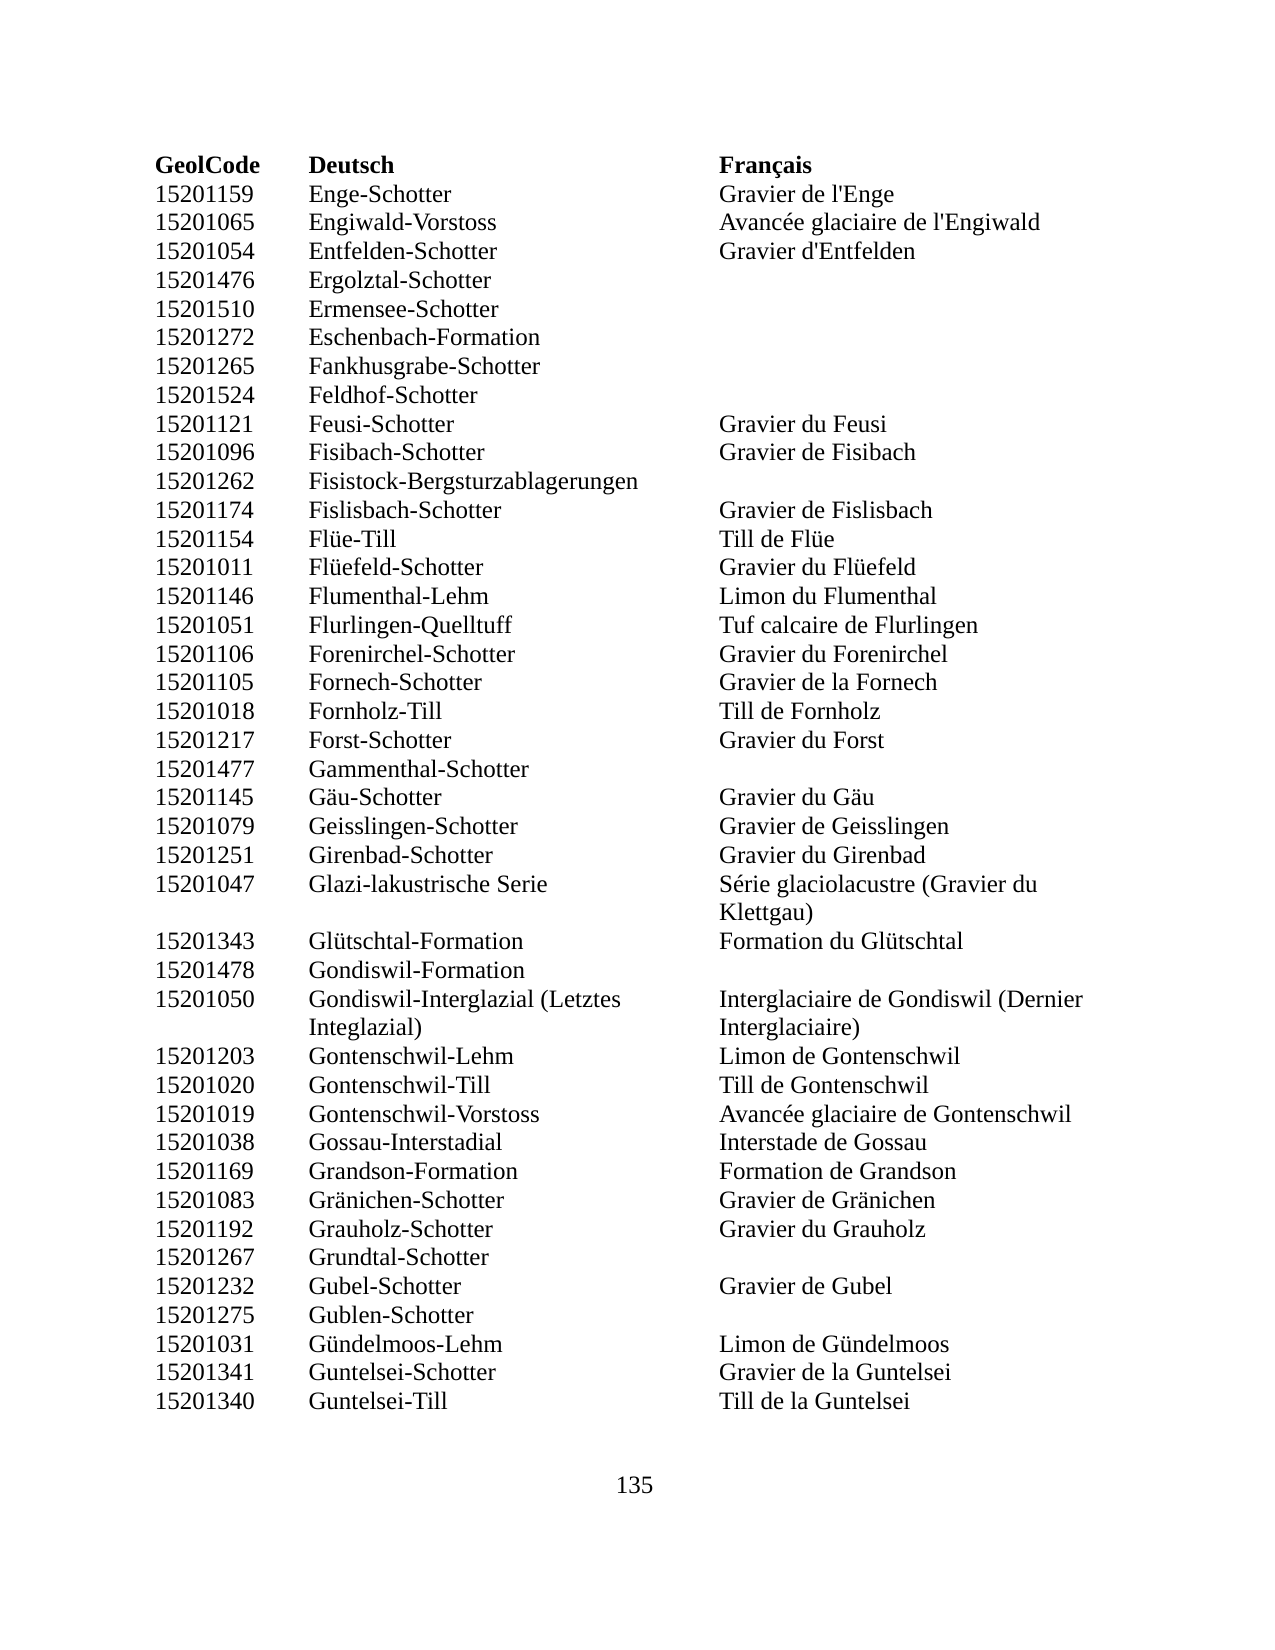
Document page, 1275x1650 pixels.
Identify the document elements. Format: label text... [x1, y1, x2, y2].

table_cell Gravier du Flüefeld [714, 553, 1125, 581]
table_cell Gravier du Forst [714, 725, 1125, 754]
table_cell 15201038 [150, 1128, 304, 1156]
table_cell Gravier de l'Enge [714, 179, 1125, 207]
table_cell 15201079 [150, 811, 304, 840]
table_cell Tuf calcaire de Flurlingen [714, 610, 1125, 639]
table_cell Gravier du Grauholz [714, 1214, 1125, 1242]
table_cell 15201051 [150, 610, 304, 639]
table_cell Série glaciolacustre (Gravier du Klettgau) [714, 869, 1125, 926]
table_cell [714, 351, 1125, 380]
table_cell 15201083 [150, 1185, 304, 1214]
table_cell 15201272 [150, 323, 304, 351]
table_cell 15201510 [150, 294, 304, 322]
table_cell Gondiswil-Formation [304, 955, 714, 984]
table_cell 15201174 [150, 495, 304, 524]
table_cell Entfelden-Schotter [304, 236, 714, 265]
table_cell Gammenthal-Schotter [304, 754, 714, 782]
table_cell 15201267 [150, 1243, 304, 1271]
table_cell [714, 1243, 1125, 1271]
table_cell Forenirchel-Schotter [304, 639, 714, 667]
table_cell Limon de Gündelmoos [714, 1329, 1125, 1357]
table_cell 15201340 [150, 1386, 304, 1415]
table_cell Forst-Schotter [304, 725, 714, 754]
table_cell Till de Flüe [714, 524, 1125, 552]
table_cell Gravier de la Fornech [714, 668, 1125, 696]
table_cell 15201251 [150, 840, 304, 869]
table_cell 15201121 [150, 409, 304, 437]
table_cell Gontenschwil-Till [304, 1070, 714, 1099]
table_cell 15201154 [150, 524, 304, 552]
table_cell 15201478 [150, 955, 304, 984]
table_cell Limon du Flumenthal [714, 581, 1125, 610]
table_cell 15201050 [150, 984, 304, 1041]
table_cell [714, 323, 1125, 351]
table_cell Engiwald-Vorstoss [304, 208, 714, 236]
table_cell Interstade de Gossau [714, 1128, 1125, 1156]
table_cell Fislisbach-Schotter [304, 495, 714, 524]
table_cell Gravier de la Guntelsei [714, 1358, 1125, 1386]
table_cell Glazi-lakustrische Serie [304, 869, 714, 926]
table_cell Gondiswil-Interglazial (Letztes Integlazial) [304, 984, 714, 1041]
table_cell Till de Gontenschwil [714, 1070, 1125, 1099]
table_cell 15201343 [150, 926, 304, 955]
table_cell Gontenschwil-Lehm [304, 1041, 714, 1070]
table_cell [714, 466, 1125, 495]
table_cell Till de Fornholz [714, 696, 1125, 725]
table_cell Eschenbach-Formation [304, 323, 714, 351]
table_cell Feusi-Schotter [304, 409, 714, 437]
table_cell [714, 1300, 1125, 1329]
table_cell Formation de Grandson [714, 1156, 1125, 1185]
table_cell 15201275 [150, 1300, 304, 1329]
table_cell 15201524 [150, 380, 304, 409]
table_cell 15201477 [150, 754, 304, 782]
table_cell 15201192 [150, 1214, 304, 1242]
table_cell 15201011 [150, 553, 304, 581]
table_cell Gravier du Feusi [714, 409, 1125, 437]
table_cell Flurlingen-Quelltuff [304, 610, 714, 639]
table_cell Till de la Guntelsei [714, 1386, 1125, 1415]
table_cell Gravier du Gäu [714, 783, 1125, 811]
table_cell Gravier de Gubel [714, 1271, 1125, 1300]
table_cell 15201019 [150, 1099, 304, 1127]
table_cell Enge-Schotter [304, 179, 714, 207]
table_cell 15201065 [150, 208, 304, 236]
table_cell 15201096 [150, 438, 304, 466]
table_cell 15201476 [150, 265, 304, 294]
table_cell [714, 265, 1125, 294]
table_cell [714, 380, 1125, 409]
table_cell Gränichen-Schotter [304, 1185, 714, 1214]
table_cell Gravier de Fislisbach [714, 495, 1125, 524]
table_cell 15201105 [150, 668, 304, 696]
table_cell 15201262 [150, 466, 304, 495]
table_cell Ermensee-Schotter [304, 294, 714, 322]
table_cell Geisslingen-Schotter [304, 811, 714, 840]
table_cell 15201018 [150, 696, 304, 725]
table_cell Feldhof-Schotter [304, 380, 714, 409]
table_header Deutsch [304, 150, 714, 179]
table_cell Gravier du Girenbad [714, 840, 1125, 869]
table_cell Avancée glaciaire de Gontenschwil [714, 1099, 1125, 1127]
table_cell 15201054 [150, 236, 304, 265]
table_cell Gravier de Geisslingen [714, 811, 1125, 840]
table_cell Girenbad-Schotter [304, 840, 714, 869]
table_cell Fornech-Schotter [304, 668, 714, 696]
table_cell Guntelsei-Till [304, 1386, 714, 1415]
table_cell [714, 955, 1125, 984]
table_cell Gravier d'Entfelden [714, 236, 1125, 265]
table_cell Gontenschwil-Vorstoss [304, 1099, 714, 1127]
table_cell Grandson-Formation [304, 1156, 714, 1185]
table_cell 15201106 [150, 639, 304, 667]
table_cell Fankhusgrabe-Schotter [304, 351, 714, 380]
table_cell Glütschtal-Formation [304, 926, 714, 955]
table_cell Guntelsei-Schotter [304, 1358, 714, 1386]
table_cell Ergolztal-Schotter [304, 265, 714, 294]
table_cell Formation du Glütschtal [714, 926, 1125, 955]
table_cell Grundtal-Schotter [304, 1243, 714, 1271]
table_cell Gündelmoos-Lehm [304, 1329, 714, 1357]
table_cell Avancée glaciaire de l'Engiwald [714, 208, 1125, 236]
table_cell Fisibach-Schotter [304, 438, 714, 466]
table_cell 15201217 [150, 725, 304, 754]
table_cell [714, 294, 1125, 322]
table_cell Gublen-Schotter [304, 1300, 714, 1329]
table_cell Gravier de Gränichen [714, 1185, 1125, 1214]
table_cell 15201146 [150, 581, 304, 610]
table_cell 15201169 [150, 1156, 304, 1185]
table_cell 15201047 [150, 869, 304, 926]
table_cell 15201159 [150, 179, 304, 207]
table_cell 15201145 [150, 783, 304, 811]
table_cell Gravier du Forenirchel [714, 639, 1125, 667]
table_cell [714, 754, 1125, 782]
table_cell 15201031 [150, 1329, 304, 1357]
table_cell 15201232 [150, 1271, 304, 1300]
table_cell Gravier de Fisibach [714, 438, 1125, 466]
table_header Français [714, 150, 1125, 179]
table_cell Gäu-Schotter [304, 783, 714, 811]
table_cell Gubel-Schotter [304, 1271, 714, 1300]
table_cell 15201341 [150, 1358, 304, 1386]
table_cell 15201203 [150, 1041, 304, 1070]
table_cell 15201265 [150, 351, 304, 380]
table_cell Limon de Gontenschwil [714, 1041, 1125, 1070]
table_cell 15201020 [150, 1070, 304, 1099]
table_cell Fisistock-Bergsturzablagerungen [304, 466, 714, 495]
table_cell Grauholz-Schotter [304, 1214, 714, 1242]
table_cell Flumenthal-Lehm [304, 581, 714, 610]
table_header GeolCode [150, 150, 304, 179]
table_cell Flüefeld-Schotter [304, 553, 714, 581]
table_cell Fornholz-Till [304, 696, 714, 725]
table_cell Interglaciaire de Gondiswil (Dernier Interglaciaire) [714, 984, 1125, 1041]
table_cell Gossau-Interstadial [304, 1128, 714, 1156]
table_cell Flüe-Till [304, 524, 714, 552]
